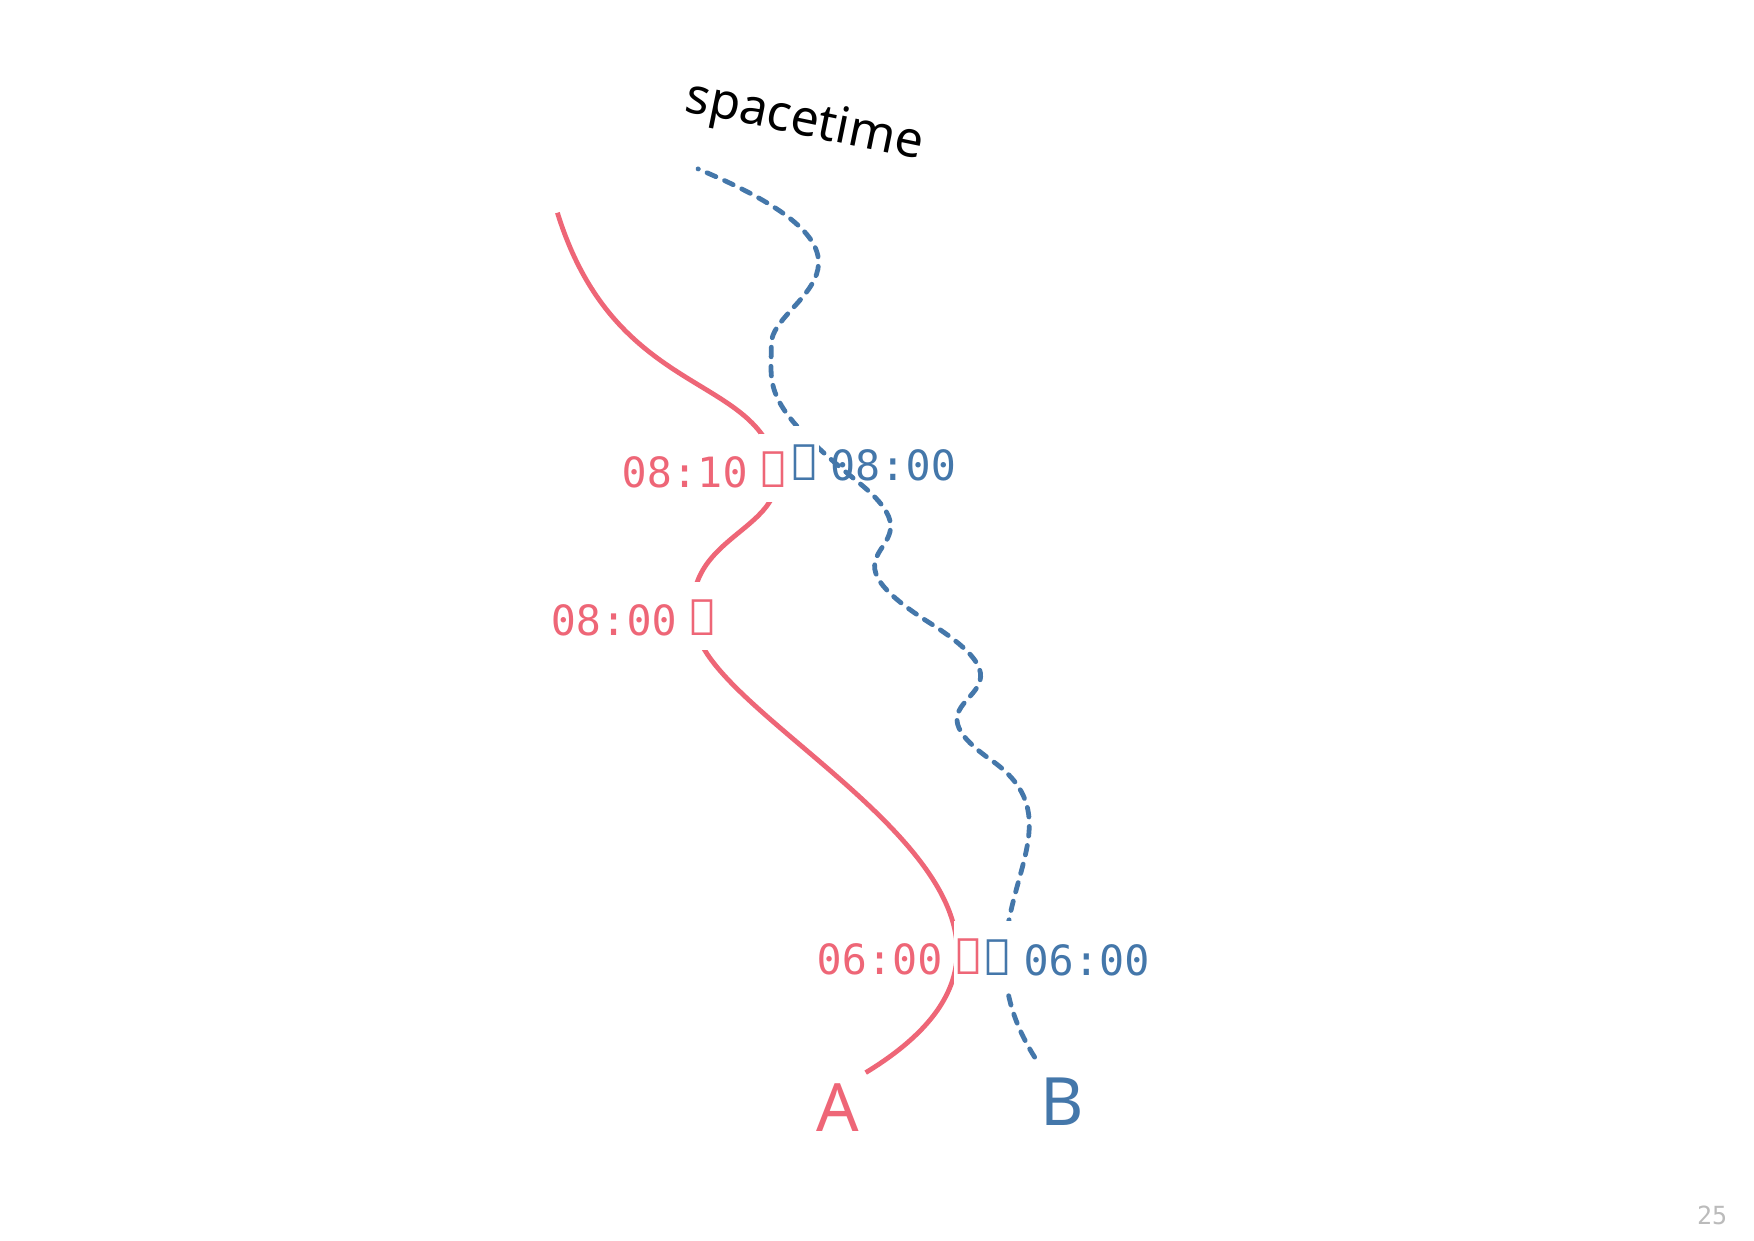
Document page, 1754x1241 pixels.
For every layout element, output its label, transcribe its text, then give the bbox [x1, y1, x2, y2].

text_box 06:00  [782, 913, 999, 987]
text_box 08:00  [516, 574, 733, 648]
text_box  08:00 [774, 408, 991, 488]
text_box 08:10  [587, 426, 804, 500]
text_box B [1026, 1046, 1097, 1129]
text_box A [801, 1052, 884, 1135]
text_box spacetime [668, 48, 928, 163]
text_box  06:00 [968, 903, 1185, 983]
